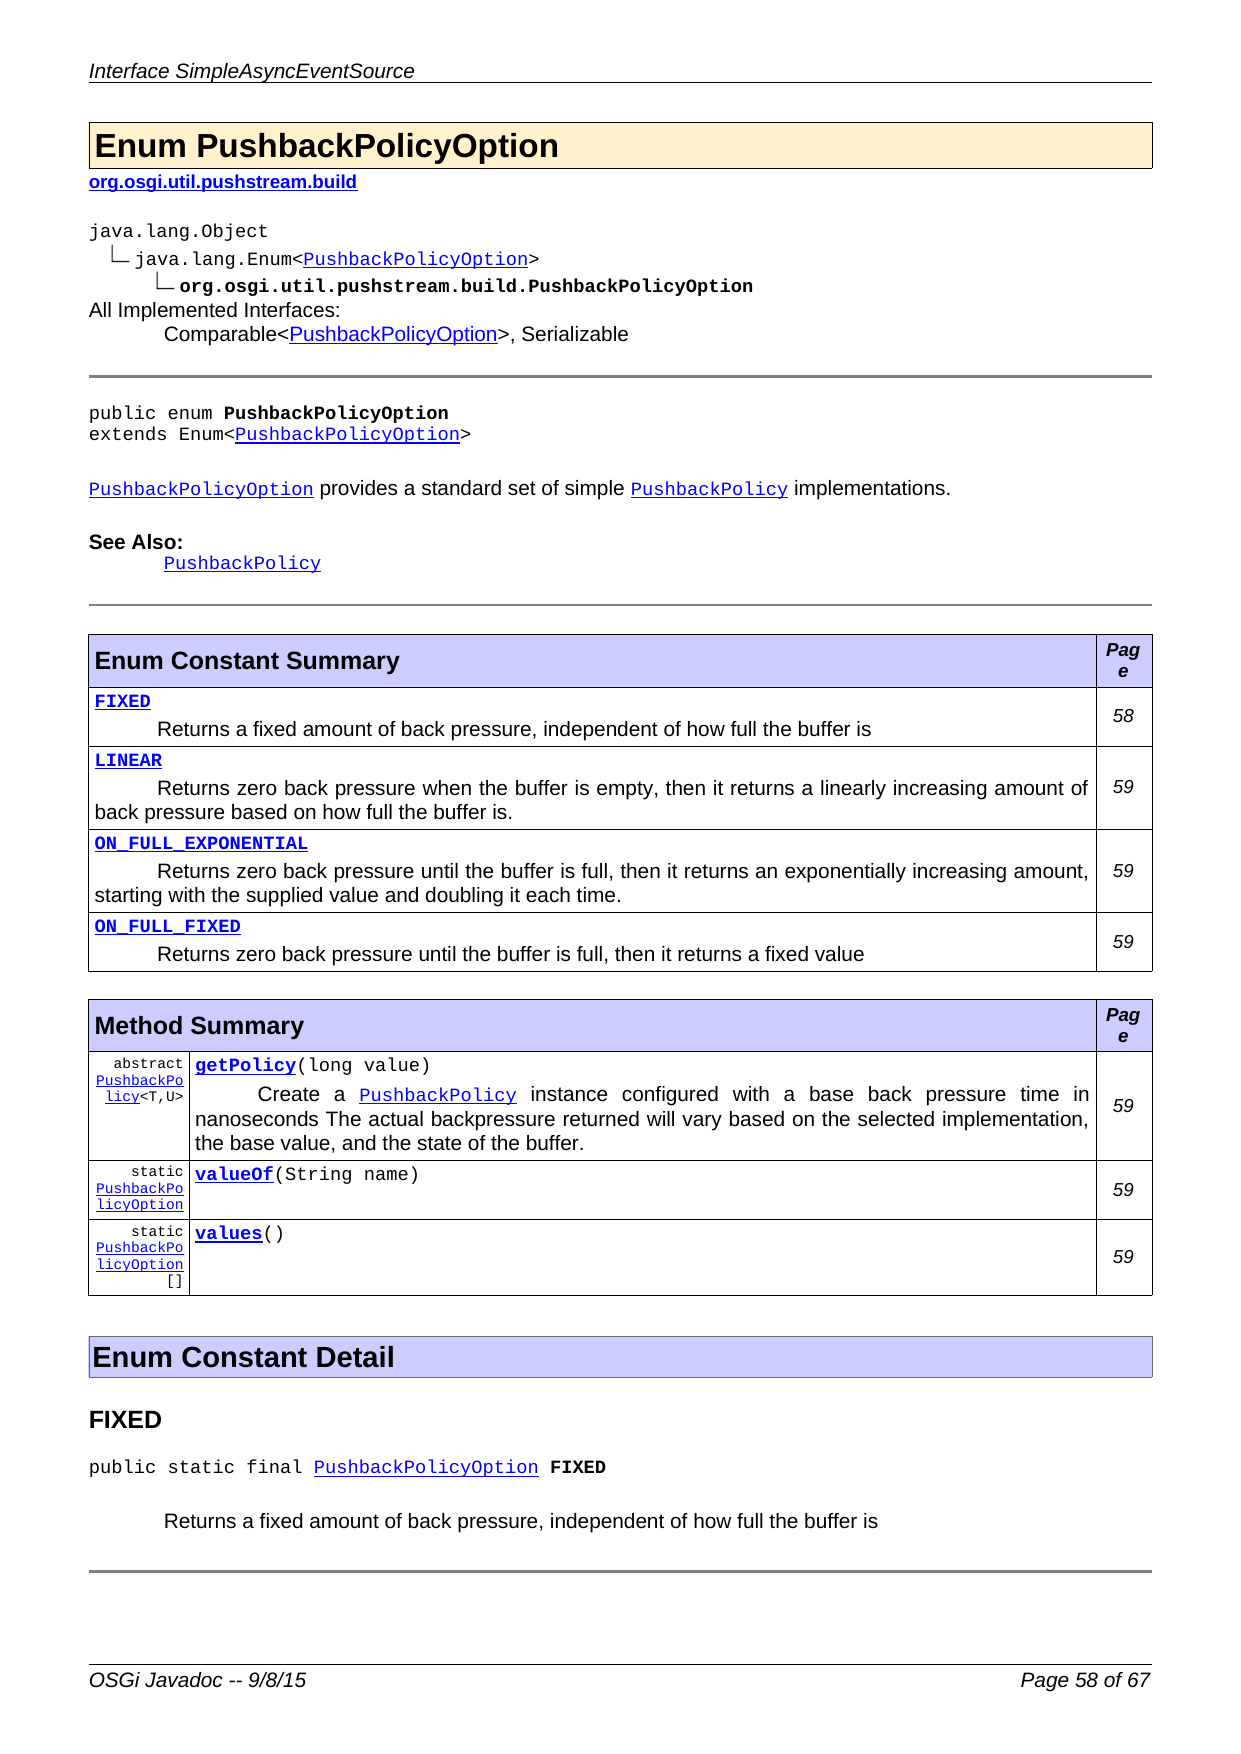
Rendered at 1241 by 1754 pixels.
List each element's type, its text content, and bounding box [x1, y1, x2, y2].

table_cell static PushbackPolicyOption[] [89, 1220, 189, 1295]
text org.osgi.util.pushstream.build.PushbackPolicyOption [88, 271, 1152, 298]
table_cell ON_FULL_FIXED Returns zero back pressure until the buffer is full, then it returns a fixed value [89, 913, 1096, 971]
table_header Page [1097, 1000, 1152, 1051]
text See Also: [88, 530, 1152, 554]
table_cell 55 [1097, 688, 1152, 746]
table_header Enum Constant Summary [89, 635, 1096, 687]
table_header Page [1097, 635, 1152, 687]
table_cell 56 [1097, 1052, 1152, 1159]
table_cell values() [190, 1220, 1096, 1295]
table_cell 56 [1097, 830, 1152, 912]
text PushbackPolicyOption provides a standard set of simple PushbackPolicy implementations. [88, 475, 1152, 501]
text java.lang.Object [88, 222, 1152, 243]
table_cell abstract PushbackPolicy<T,U> [89, 1052, 189, 1159]
subtitle Enum PushbackPolicyOption [90, 123, 1152, 168]
table_header Method Summary [89, 1000, 1096, 1051]
text public static final PushbackPolicyOption FIXED [88, 1458, 1152, 1479]
table_cell 56 [1097, 1161, 1152, 1219]
text Comparable<PushbackPolicyOption>, Serializable [163, 322, 1152, 346]
table_cell 56 [1097, 747, 1152, 829]
table_cell static PushbackPolicyOption [89, 1161, 189, 1219]
text PushbackPolicy [163, 554, 1152, 575]
picture [156, 270, 180, 293]
text extends Enum<PushbackPolicyOption> [88, 425, 1152, 446]
text Returns a fixed amount of back pressure, independent of how full the buffer is [163, 1509, 1152, 1533]
table_cell LINEAR Returns zero back pressure when the buffer is empty, then it returns a linearly increasing amount of back pressure based on how full the buffer is. [89, 747, 1096, 829]
table_cell 56 [1097, 1220, 1152, 1295]
subtitle FIXED [88, 1405, 1152, 1434]
text public enum PushbackPolicyOption [88, 404, 1152, 425]
subtitle All Implemented Interfaces: [88, 298, 1152, 322]
table_cell ON_FULL_EXPONENTIAL Returns zero back pressure until the buffer is full, then it returns an exponentially increasing amount, starting with the supplied value and doubling it each time. [89, 830, 1096, 912]
table_cell 55 [1097, 913, 1152, 971]
text java.lang.Enum<PushbackPolicyOption> [88, 243, 1152, 271]
picture [111, 243, 135, 266]
table_cell valueOf(String name) [190, 1161, 1096, 1219]
text org.osgi.util.pushstream.build [88, 171, 1152, 193]
subtitle Enum Constant Detail [90, 1337, 1152, 1377]
table_cell FIXED Returns a fixed amount of back pressure, independent of how full the buffer is [89, 688, 1096, 746]
table_cell getPolicy(long value) Create a PushbackPolicy instance configured with a base back pressure time in nanoseconds The actual backpressure returned will vary based on the selected implementation, the base value, and the state of the buffer. [190, 1052, 1096, 1159]
